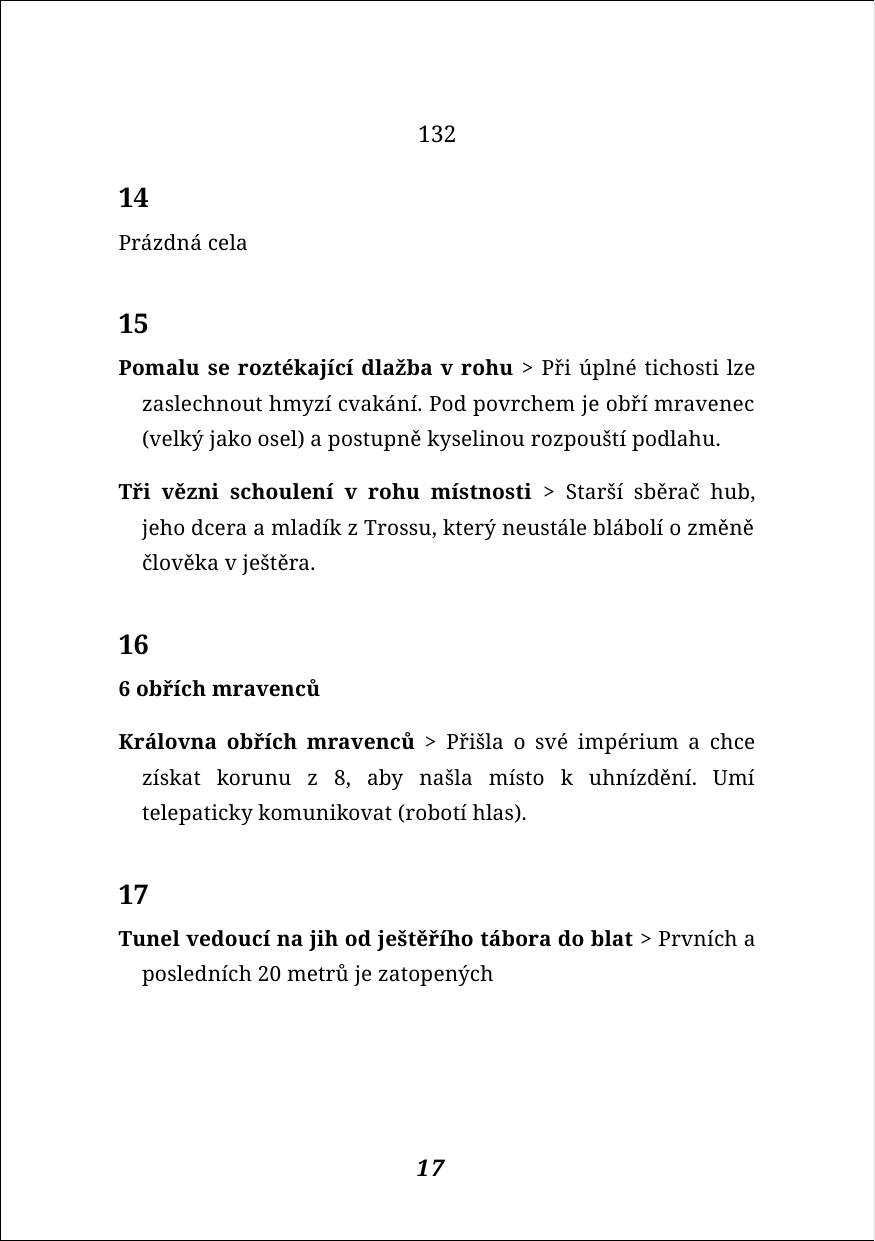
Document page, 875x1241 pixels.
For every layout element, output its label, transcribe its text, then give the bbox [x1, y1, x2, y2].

text Královna obřích mravenců > Přišla o své impérium a chce získat korunu z 8, aby našla místo k uhnízdění. Umí telepaticky komunikovat (robotí hlas). [118, 727, 756, 827]
text Tři vězni schoulení v rohu místnosti > Starší sběrač hub, jeho dcera a mladík z Trossu, který neustále blábolí o změně člověka v ještěra. [118, 477, 756, 577]
subtitle 15 [118, 304, 756, 341]
text 6 obřích mravenců [118, 674, 756, 702]
text Prázdná cela [118, 228, 756, 256]
subtitle 16 [118, 625, 756, 662]
subtitle 17 [118, 875, 756, 912]
subtitle 14 [118, 179, 756, 216]
text Pomalu se roztékající dlažba v rohu > Při úplné tichosti lze zaslechnout hmyzí cvakání. Pod povrchem je obří mravenec (velký jako osel) a postupně kyselinou rozpouští podlahu. [118, 353, 756, 453]
text Tunel vedoucí na jih od ještěřího tábora do blat > Prvních a posledních 20 metrů je zatopených [118, 924, 756, 988]
